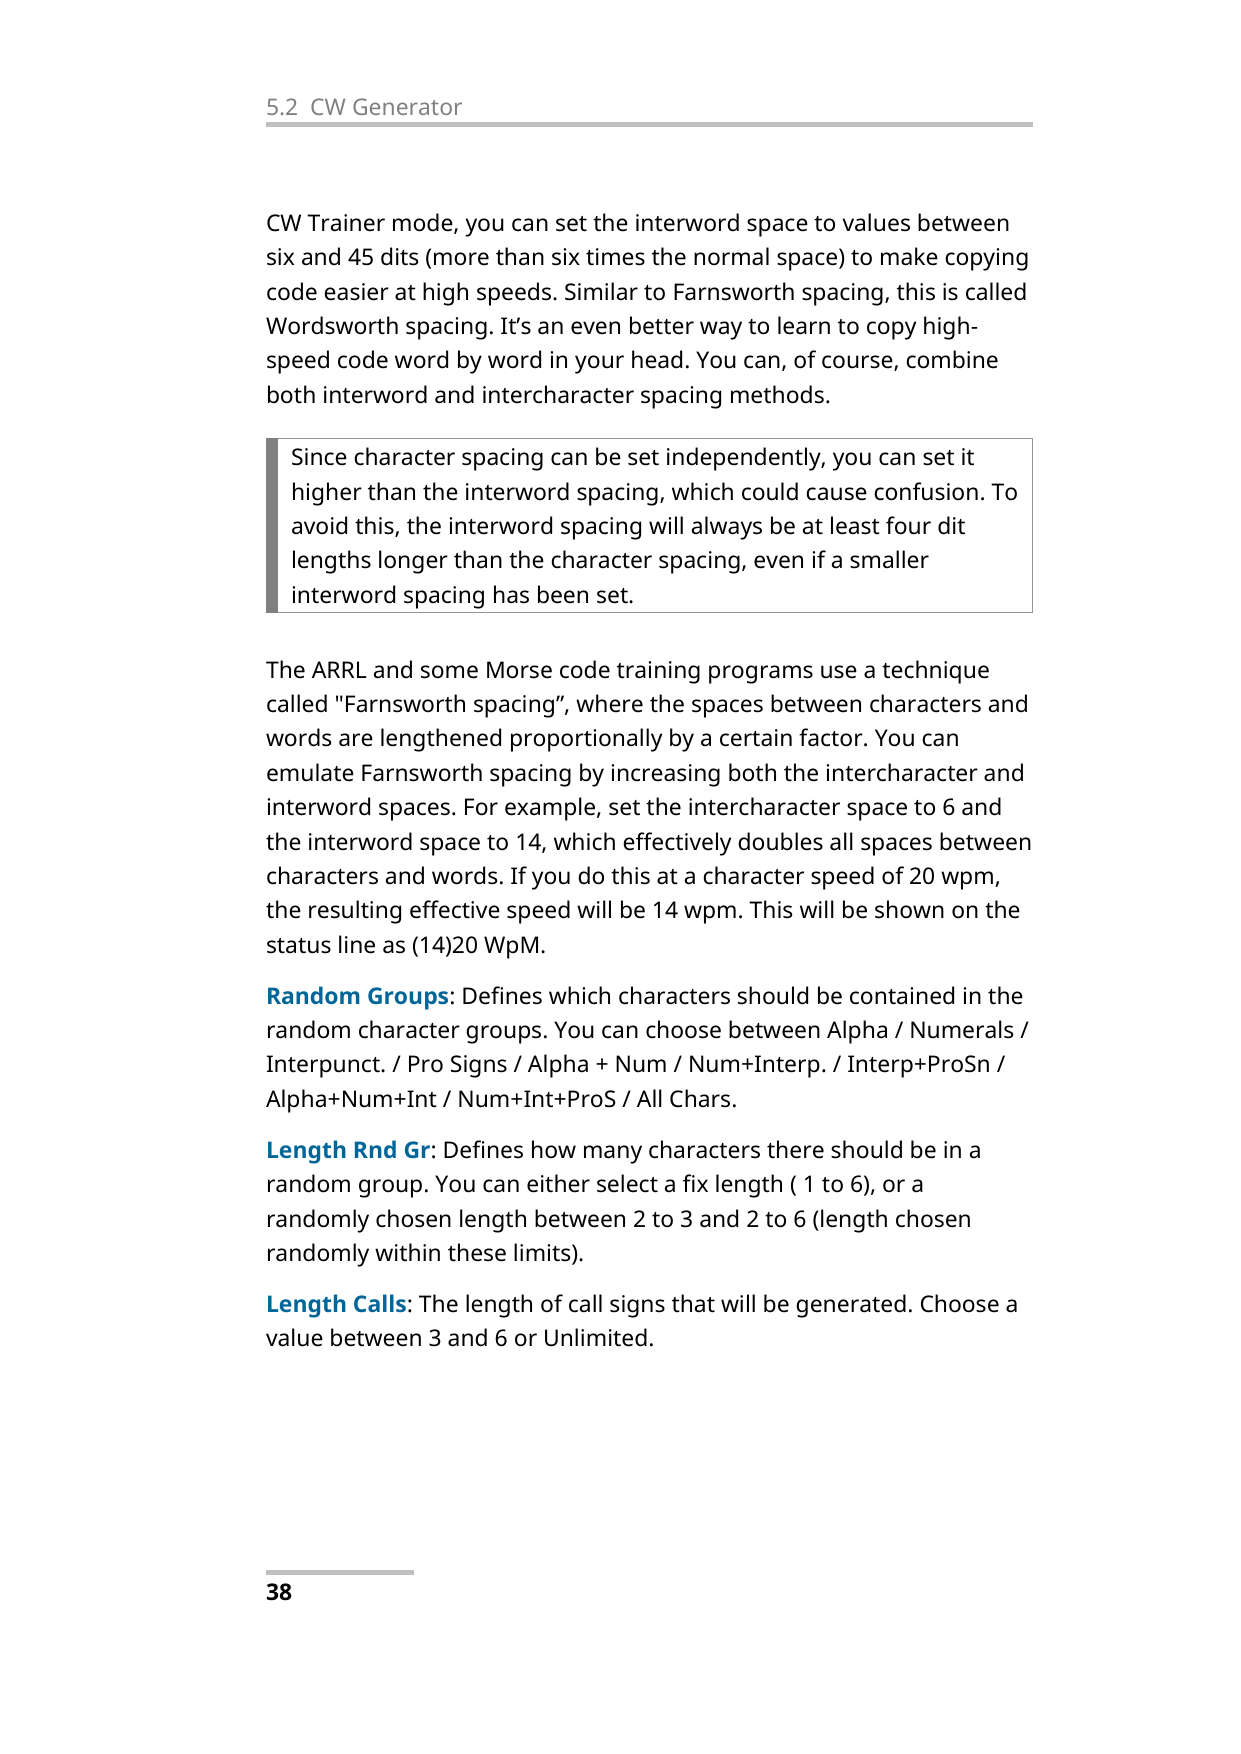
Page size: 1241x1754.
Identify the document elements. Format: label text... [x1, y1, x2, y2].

text Length Rnd Gr: Defines how many characters there should be in a random group. You can either select a fix length ( 1 to 6), or a randomly chosen length between 2 to 3 and 2 to 6 (length chosen randomly within these limits). [266, 1134, 1033, 1268]
text Random Groups: Defines which characters should be contained in the random character groups. You can choose between Alpha / Numerals / Interpunct. / Pro Signs / Alpha + Num / Num+Interp. / Interp+ProSn / Alpha+Num+Int / Num+Int+ProS / All Chars. [266, 980, 1033, 1114]
text The ARRL and some Morse code training programs use a technique called "Farnsworth spacing”, where the spaces between characters and words are lengthened proportionally by a certain factor. You can emulate Farnsworth spacing by increasing both the intercharacter and interword spaces. For example, set the intercharacter space to 6 and the interword space to 14, which effectively doubles all spaces between characters and words. If you do this at a character speed of 20 wpm, the resulting effective speed will be 14 wpm. This will be shown on the status line as (14)20 WpM. [266, 654, 1033, 960]
text Since character spacing can be set independently, you can set it higher than the interword spacing, which could cause confusion. To avoid this, the interword spacing will always be at least four dit lengths longer than the character spacing, even if a smaller interword spacing has been set. [278, 439, 1032, 612]
text Length Calls: The length of call signs that will be generated. Choose a value between 3 and 6 or Unlimited. [266, 1288, 1033, 1354]
text CW Trainer mode, you can set the interword space to values between six and 45 dits (more than six times the normal space) to make copying code easier at high speeds. Similar to Farnsworth spacing, this is called Wordsworth spacing. It’s an even better way to learn to copy high-speed code word by word in your head. You can, of course, combine both interword and intercharacter spacing methods. [266, 207, 1033, 410]
